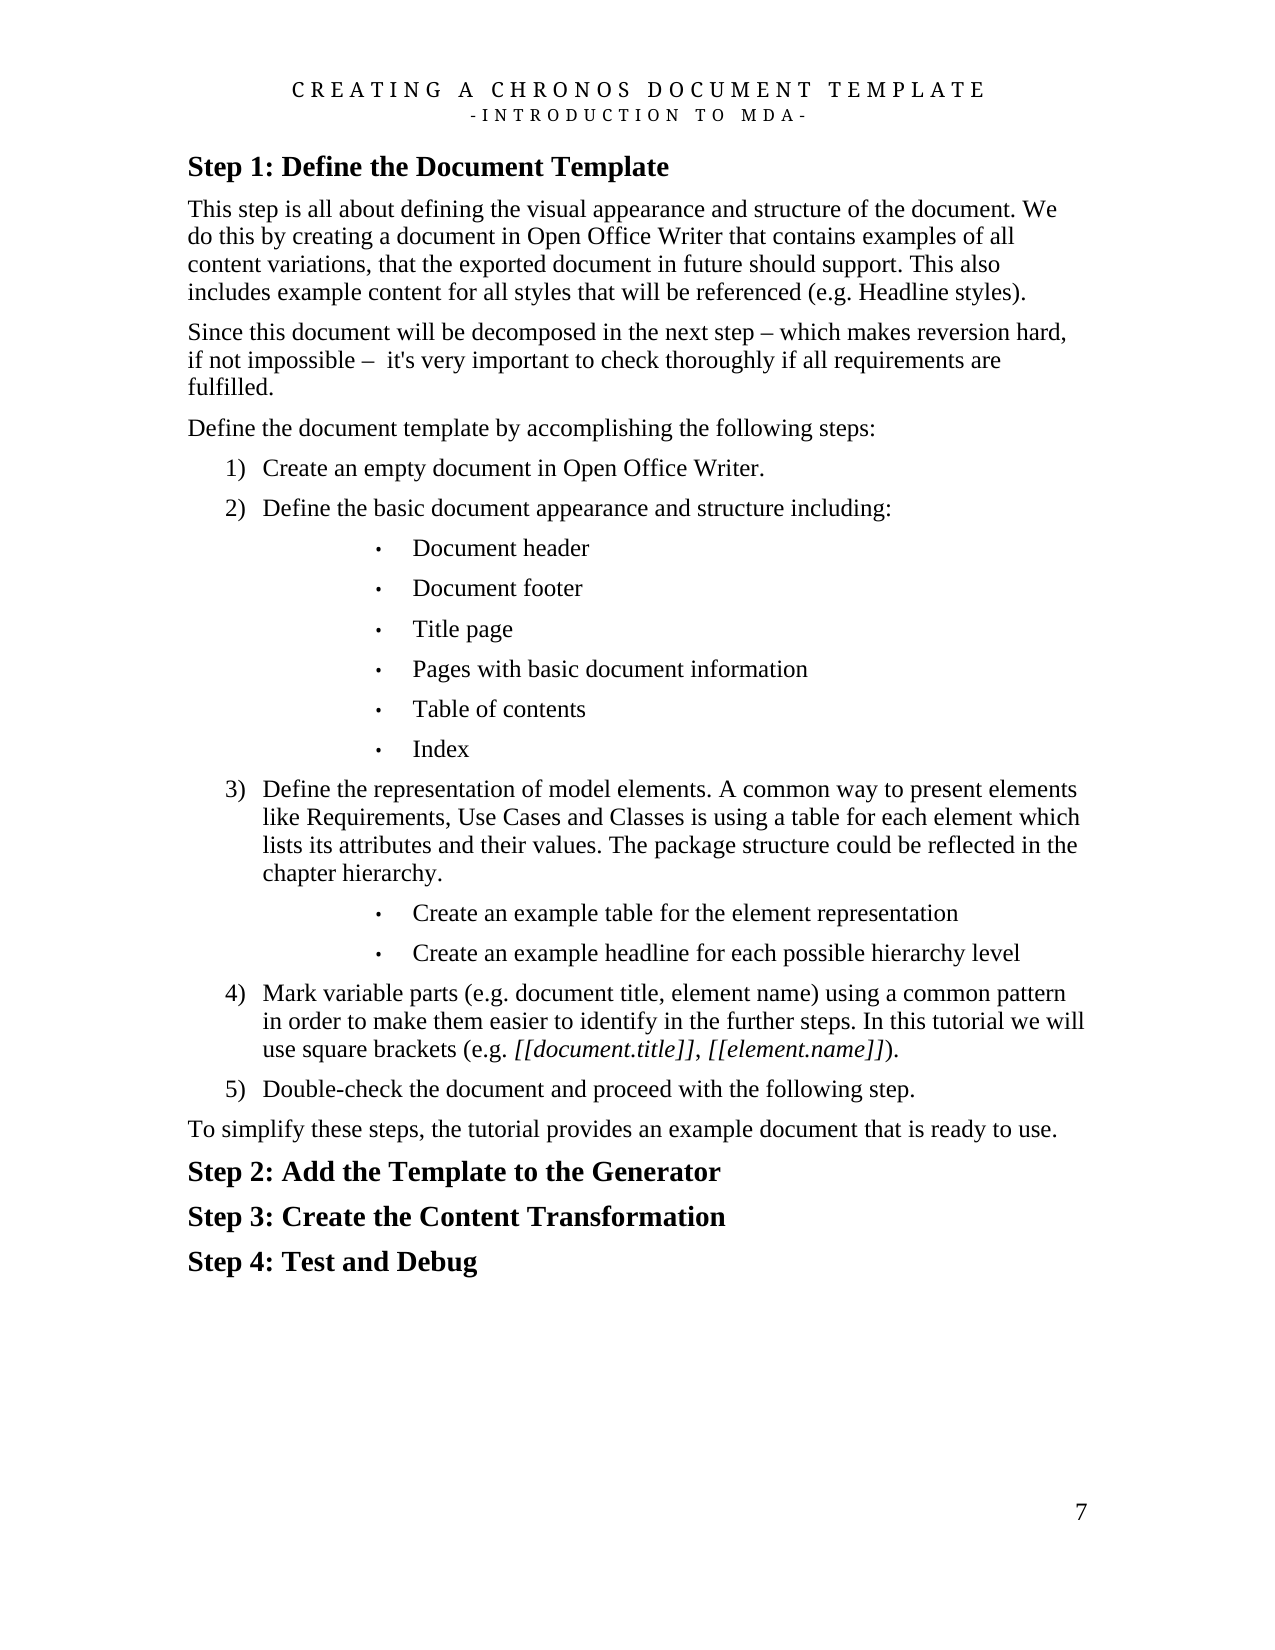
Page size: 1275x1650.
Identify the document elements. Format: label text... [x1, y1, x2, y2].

subtitle Step 1: Define the Document Template [187, 150, 1087, 182]
list Define the representation of model elements. A common way to present elements like Requirements, Use Cases and Classes is using a table for each element which lists its attributes and their values. The package structure could be reflected in the chapter hierarchy. [225, 776, 1087, 886]
list Index [375, 735, 1087, 763]
list Double-check the document and proceed with the following step. [225, 1075, 1087, 1103]
list Create an empty document in Open Office Writer. [225, 454, 1087, 482]
list Define the basic document appearance and structure including: [225, 494, 1087, 522]
list Document header [375, 534, 1087, 562]
text Step 2: Add the Template to the Generator [187, 1155, 1087, 1188]
list Create an example headline for each possible hierarchy level [375, 939, 1087, 967]
list Create an example table for the element representation [375, 899, 1087, 927]
text Step 4: Test and Debug [187, 1245, 1087, 1277]
list Mark variable parts (e.g. document title, element name) using a common pattern in order to make them easier to identify in the further steps. In this tutorial we will use square brackets (e.g. [[document.title]], [[element.name]]). [225, 979, 1087, 1062]
list Pages with basic document information [375, 655, 1087, 683]
list Table of contents [375, 695, 1087, 723]
text Define the document template by accomplishing the following steps: [187, 414, 1087, 441]
list Title page [375, 615, 1087, 642]
text Since this document will be decomposed in the next step – which makes reversion hard, if not impossible – it's very important to check thoroughly if all requirements are fulfilled. [187, 318, 1087, 401]
text To simplify these steps, the tutorial provides an example document that is ready to use. [187, 1115, 1087, 1143]
text Step 3: Create the Content Transformation [187, 1200, 1087, 1232]
list Document footer [375, 574, 1087, 602]
text This step is all about defining the visual appearance and structure of the document. We do this by creating a document in Open Office Writer that contains examples of all content variations, that the exported document in future should support. This also includes example content for all styles that will be referenced (e.g. Headline styles). [187, 195, 1087, 306]
